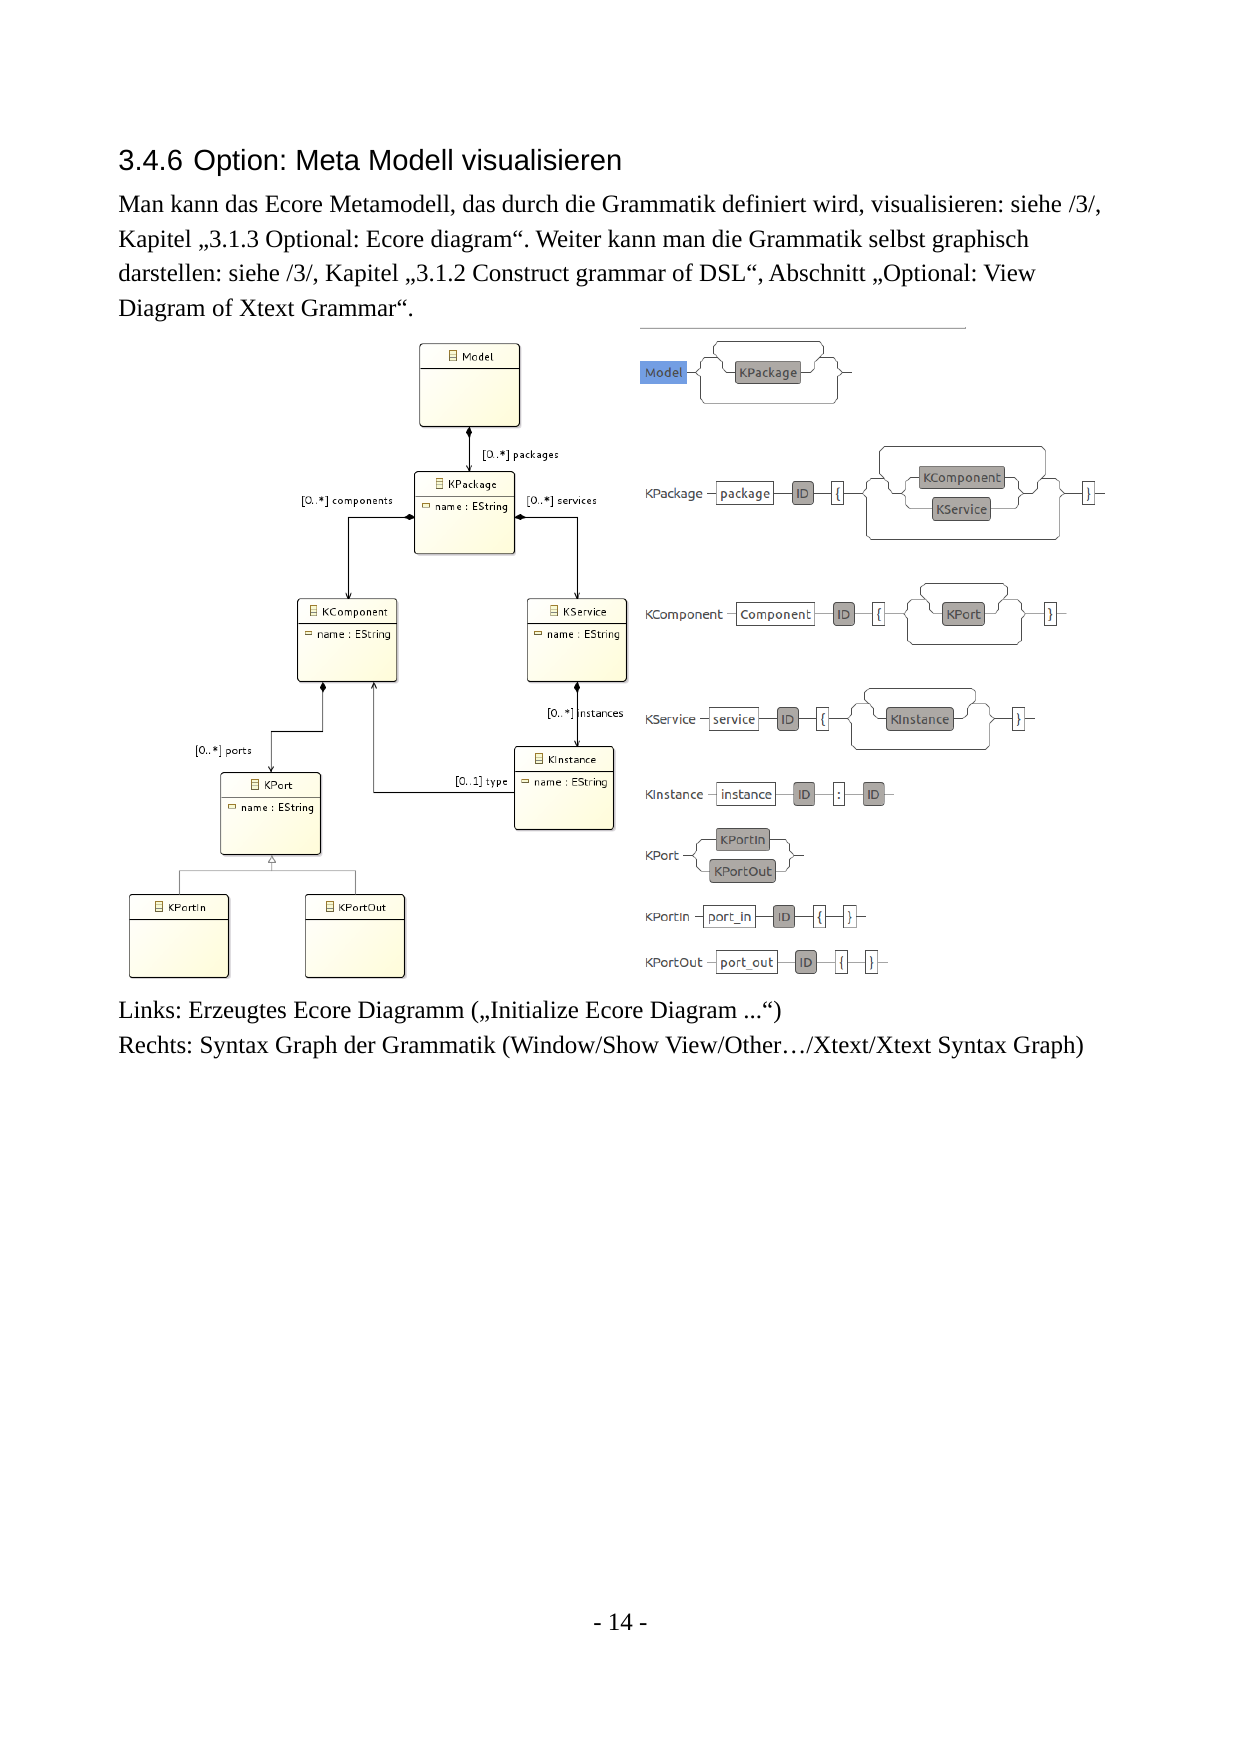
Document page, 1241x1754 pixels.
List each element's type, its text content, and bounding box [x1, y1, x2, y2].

picture [118, 327, 1116, 990]
text Man kann das Ecore Metamodell, das durch die Grammatik definiert wird, visualisieren: siehe /3/, Kapitel „3.1.3 Optional: Ecore diagram“. Weiter kann man die Grammatik selbst graphisch darstellen: siehe /3/, Kapitel „3.1.2 Construct grammar of DSL“, Abschnitt „Optional: View Diagram of Xtext Grammar“. [118, 189, 1122, 321]
text Links: Erzeugtes Ecore Diagramm („Initialize Ecore Diagram ...“) [118, 995, 1122, 1024]
text Rechts: Syntax Graph der Grammatik (Window/Show View/Other…/Xtext/Xtext Syntax Graph) [118, 1030, 1122, 1059]
subtitle Option: Meta Modell visualisieren [118, 143, 1122, 177]
